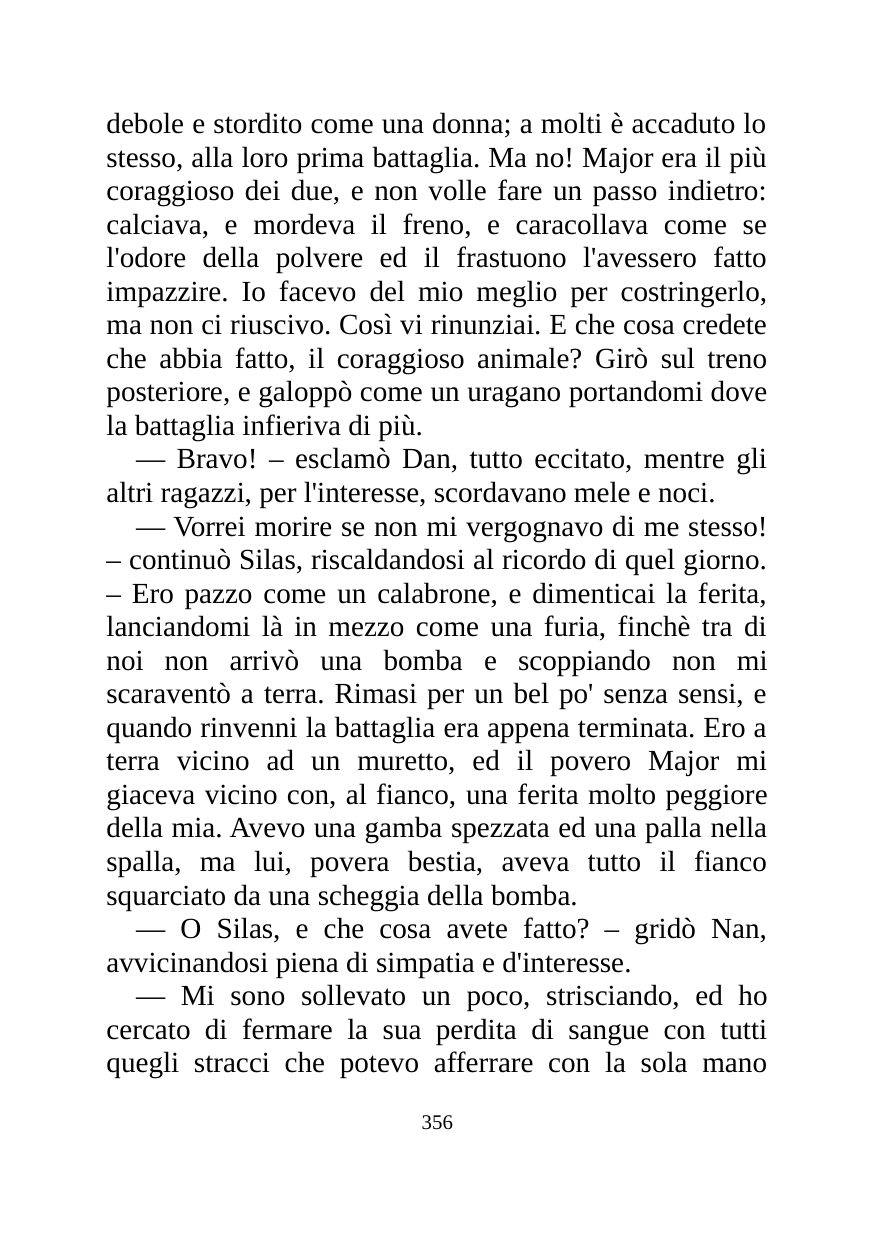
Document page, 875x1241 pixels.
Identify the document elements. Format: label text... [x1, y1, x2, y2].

text — Bravo! – esclamò Dan, tutto eccitato, mentre gli altri ragazzi, per l'interesse, scordavano mele e noci. [106, 442, 768, 509]
text debole e stordito come una donna; a molti è accaduto lo stesso, alla loro prima battaglia. Ma no! Major era il più coraggioso dei due, e non volle fare un passo indietro: calciava, e mordeva il freno, e caracollava come se l'odore della polvere ed il frastuono l'avessero fatto impazzire. Io facevo del mio meglio per costringerlo, ma non ci riuscivo. Così vi rinunziai. E che cosa credete che abbia fatto, il coraggioso animale? Girò sul treno posteriore, e galoppò come un uragano portandomi dove la battaglia infieriva di più. [106, 106, 768, 442]
text — Vorrei morire se non mi vergognavo di me stesso! – continuò Silas, riscaldandosi al ricordo di quel giorno. – Ero pazzo come un calabrone, e dimenticai la ferita, lanciandomi là in mezzo come una furia, finchè tra di noi non arrivò una bomba e scoppiando non mi scaraventò a terra. Rimasi per un bel po' senza sensi, e quando rinvenni la battaglia era appena terminata. Ero a terra vicino ad un muretto, ed il povero Major mi giaceva vicino con, al fianco, una ferita molto peggiore della mia. Avevo una gamba spezzata ed una palla nella spalla, ma lui, povera bestia, aveva tutto il fianco squarciato da una scheggia della bomba. [106, 509, 768, 911]
text — Mi sono sollevato un poco, strisciando, ed ho cercato di fermare la sua perdita di sangue con tutti quegli stracci che potevo afferrare con la sola mano [106, 978, 768, 1079]
text — O Silas, e che cosa avete fatto? – gridò Nan, avvicinandosi piena di simpatia e d'interesse. [106, 911, 768, 978]
